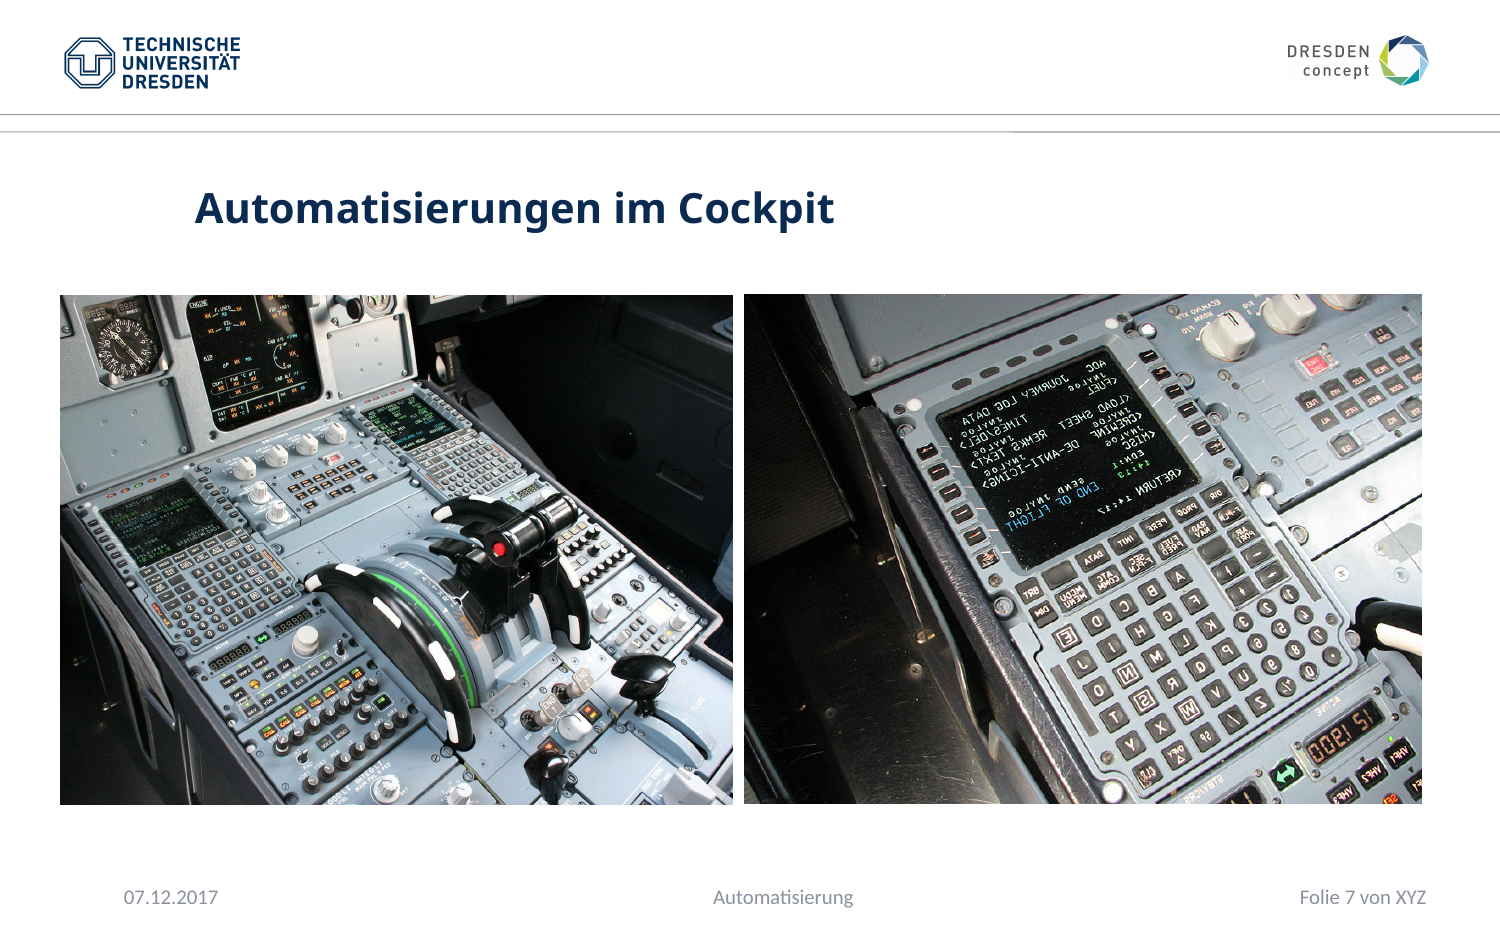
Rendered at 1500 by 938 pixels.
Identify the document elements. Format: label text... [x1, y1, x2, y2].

picture [60, 295, 733, 805]
slide_number Folie <number> von XYZ [1113, 874, 1427, 909]
slide_number 07.12.2017 [123, 874, 436, 909]
picture [64, 36, 240, 89]
footer Automatisierung [464, 874, 1102, 909]
picture [744, 294, 1422, 804]
list Automatisierungen im Cockpit [123, 156, 1410, 233]
picture [1288, 35, 1429, 86]
